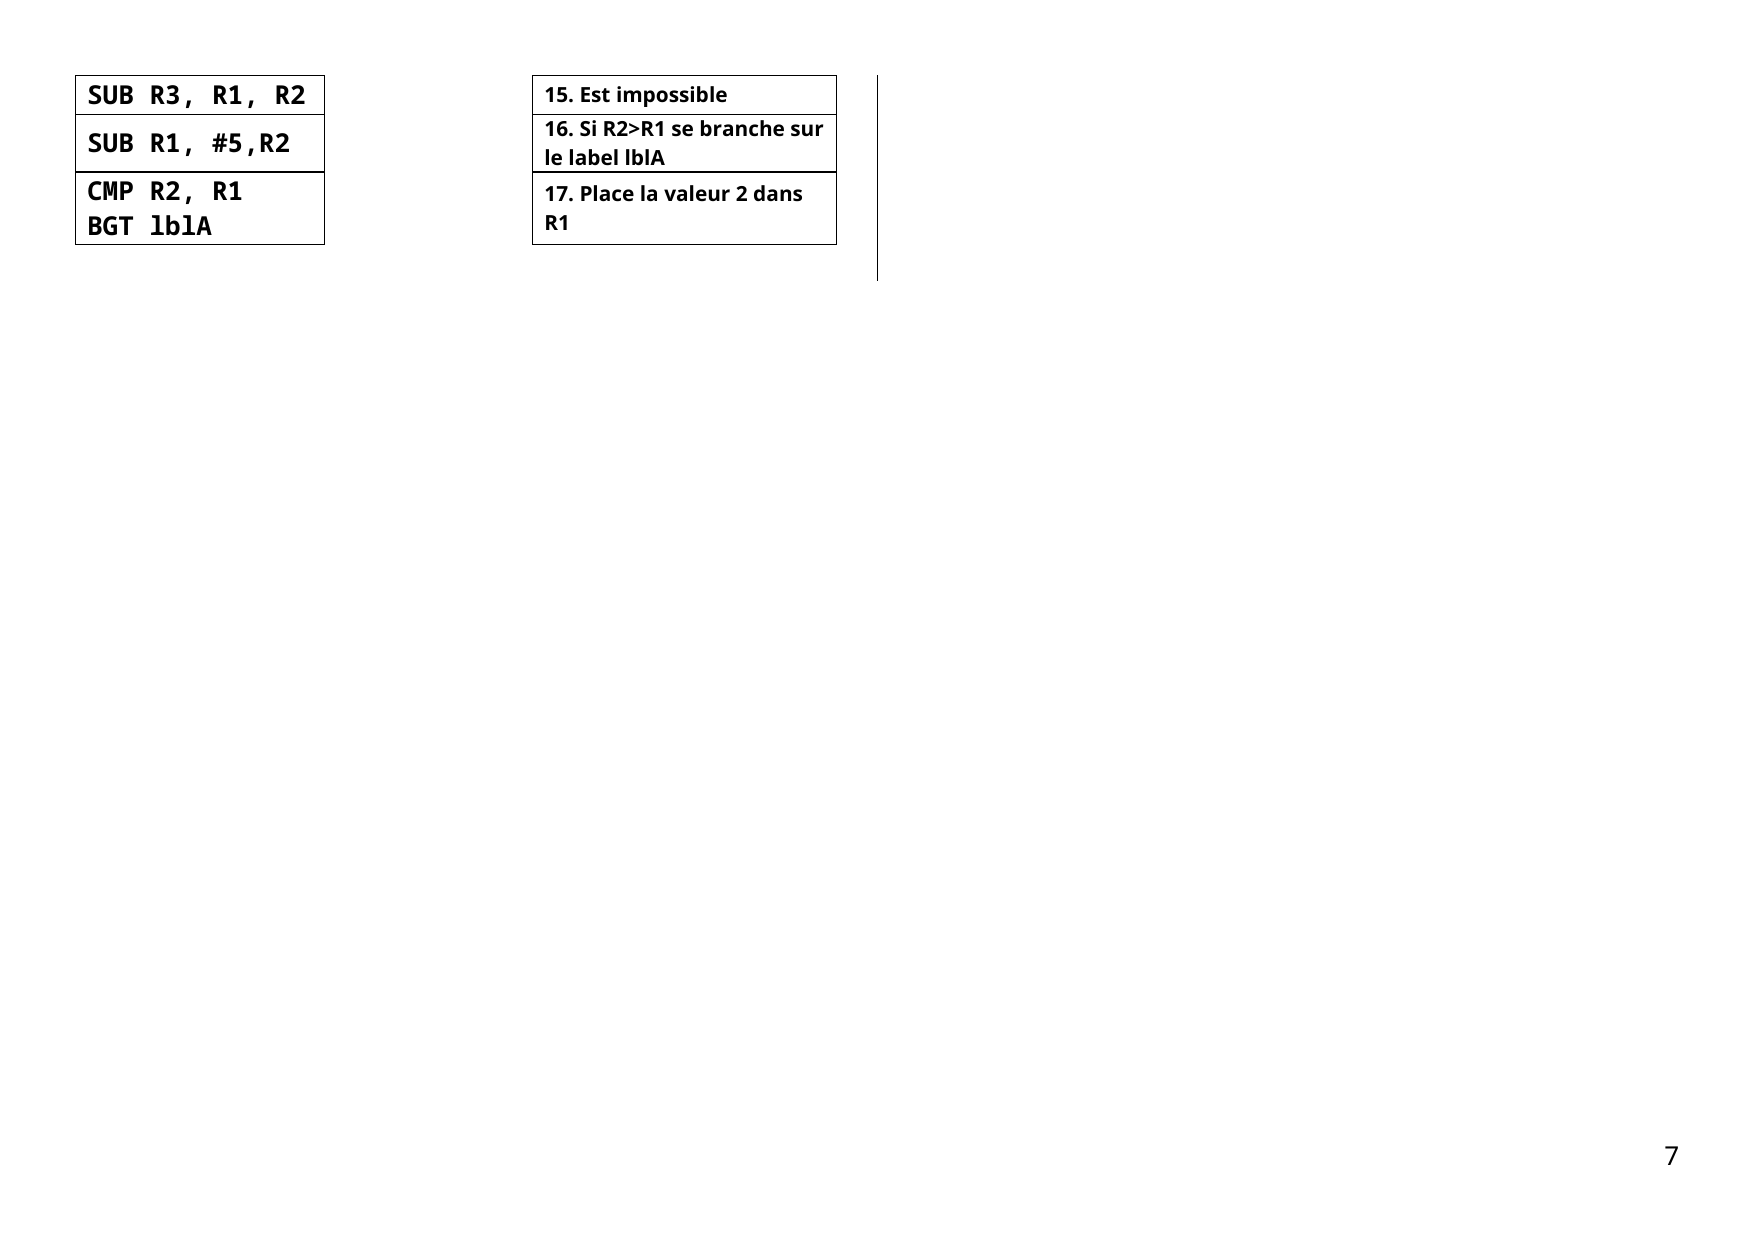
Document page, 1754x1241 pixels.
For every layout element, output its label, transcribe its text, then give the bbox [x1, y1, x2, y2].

table_cell SUB R1, #5,R2 [76, 115, 324, 171]
table_cell CMP R2, R1 BGT lblA [76, 173, 324, 243]
table_cell [325, 75, 532, 113]
table_cell [325, 171, 532, 243]
table_cell 16. Si R2>R1 se branche sur le label lblA [533, 115, 836, 171]
table_cell 17. Place la valeur 2 dans R1 [533, 173, 836, 243]
table_cell SUB R3, R1, R2 [76, 76, 324, 113]
table_cell [325, 114, 532, 171]
table_cell 15. Est impossible [533, 76, 836, 113]
